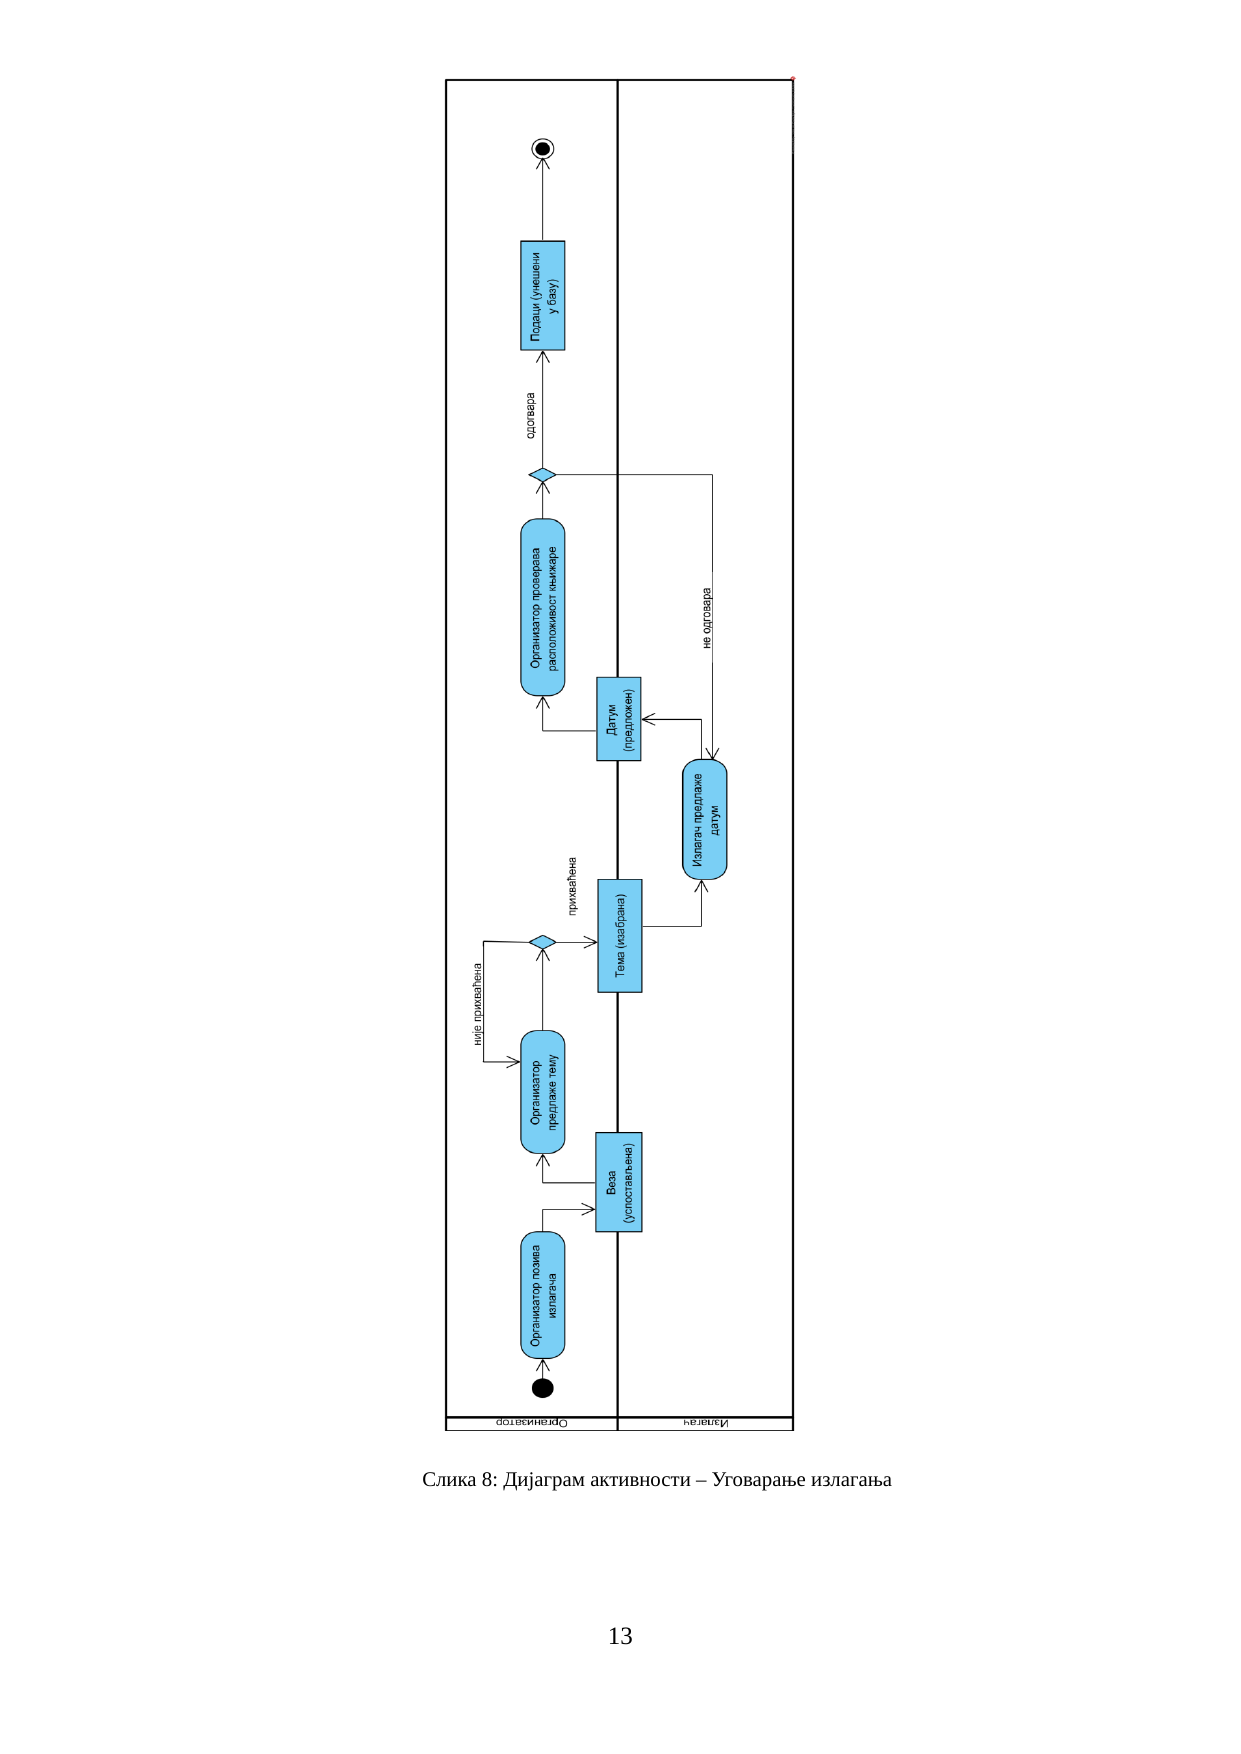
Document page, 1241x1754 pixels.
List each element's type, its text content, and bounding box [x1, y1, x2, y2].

text Слика 8: Дијаграм активности – Уговарање излагања [118, 1461, 1122, 1492]
